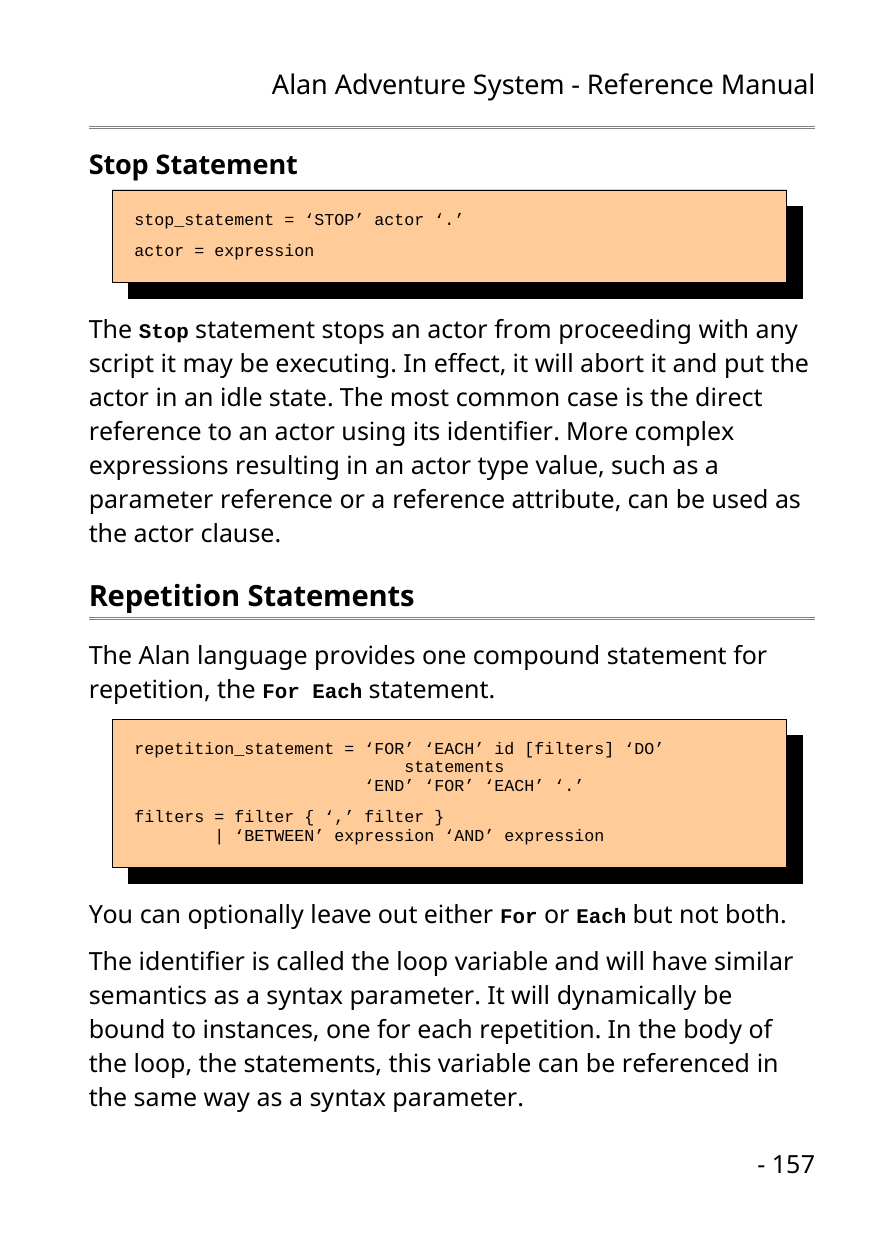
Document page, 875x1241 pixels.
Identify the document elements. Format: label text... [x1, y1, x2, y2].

text filters = filter { ‘,’ filter } | ‘BETWEEN’ expression ‘AND’ expression [113, 787, 786, 867]
text The Alan language provides one compound statement for repetition, the For Each statement. [88, 638, 815, 706]
subtitle Stop Statement [88, 146, 815, 182]
text actor = expression [113, 221, 786, 282]
subtitle Repetition Statements [88, 575, 815, 619]
text stop_statement = ‘STOP’ actor ‘.’ [113, 191, 786, 221]
text The Stop statement stops an actor from proceeding with any script it may be executing. In effect, it will abort it and put the actor in an idle state. The most common case is the direct reference to an actor using its identifier. More complex expressions resulting in an actor type value, such as a parameter reference or a reference attribute, can be used as the actor clause. [88, 312, 815, 550]
text You can optionally leave out either For or Each but not both. [88, 897, 815, 931]
text repetition_statement = ‘FOR’ ‘EACH’ id [filters] ‘DO’ statements ‘END’ ‘FOR’ ‘EACH’ ‘.’ [113, 720, 786, 787]
text The identifier is called the loop variable and will have similar semantics as a syntax parameter. It will dynamically be bound to instances, one for each repetition. In the body of the loop, the statements, this variable can be referenced in the same way as a syntax parameter. [88, 944, 815, 1114]
